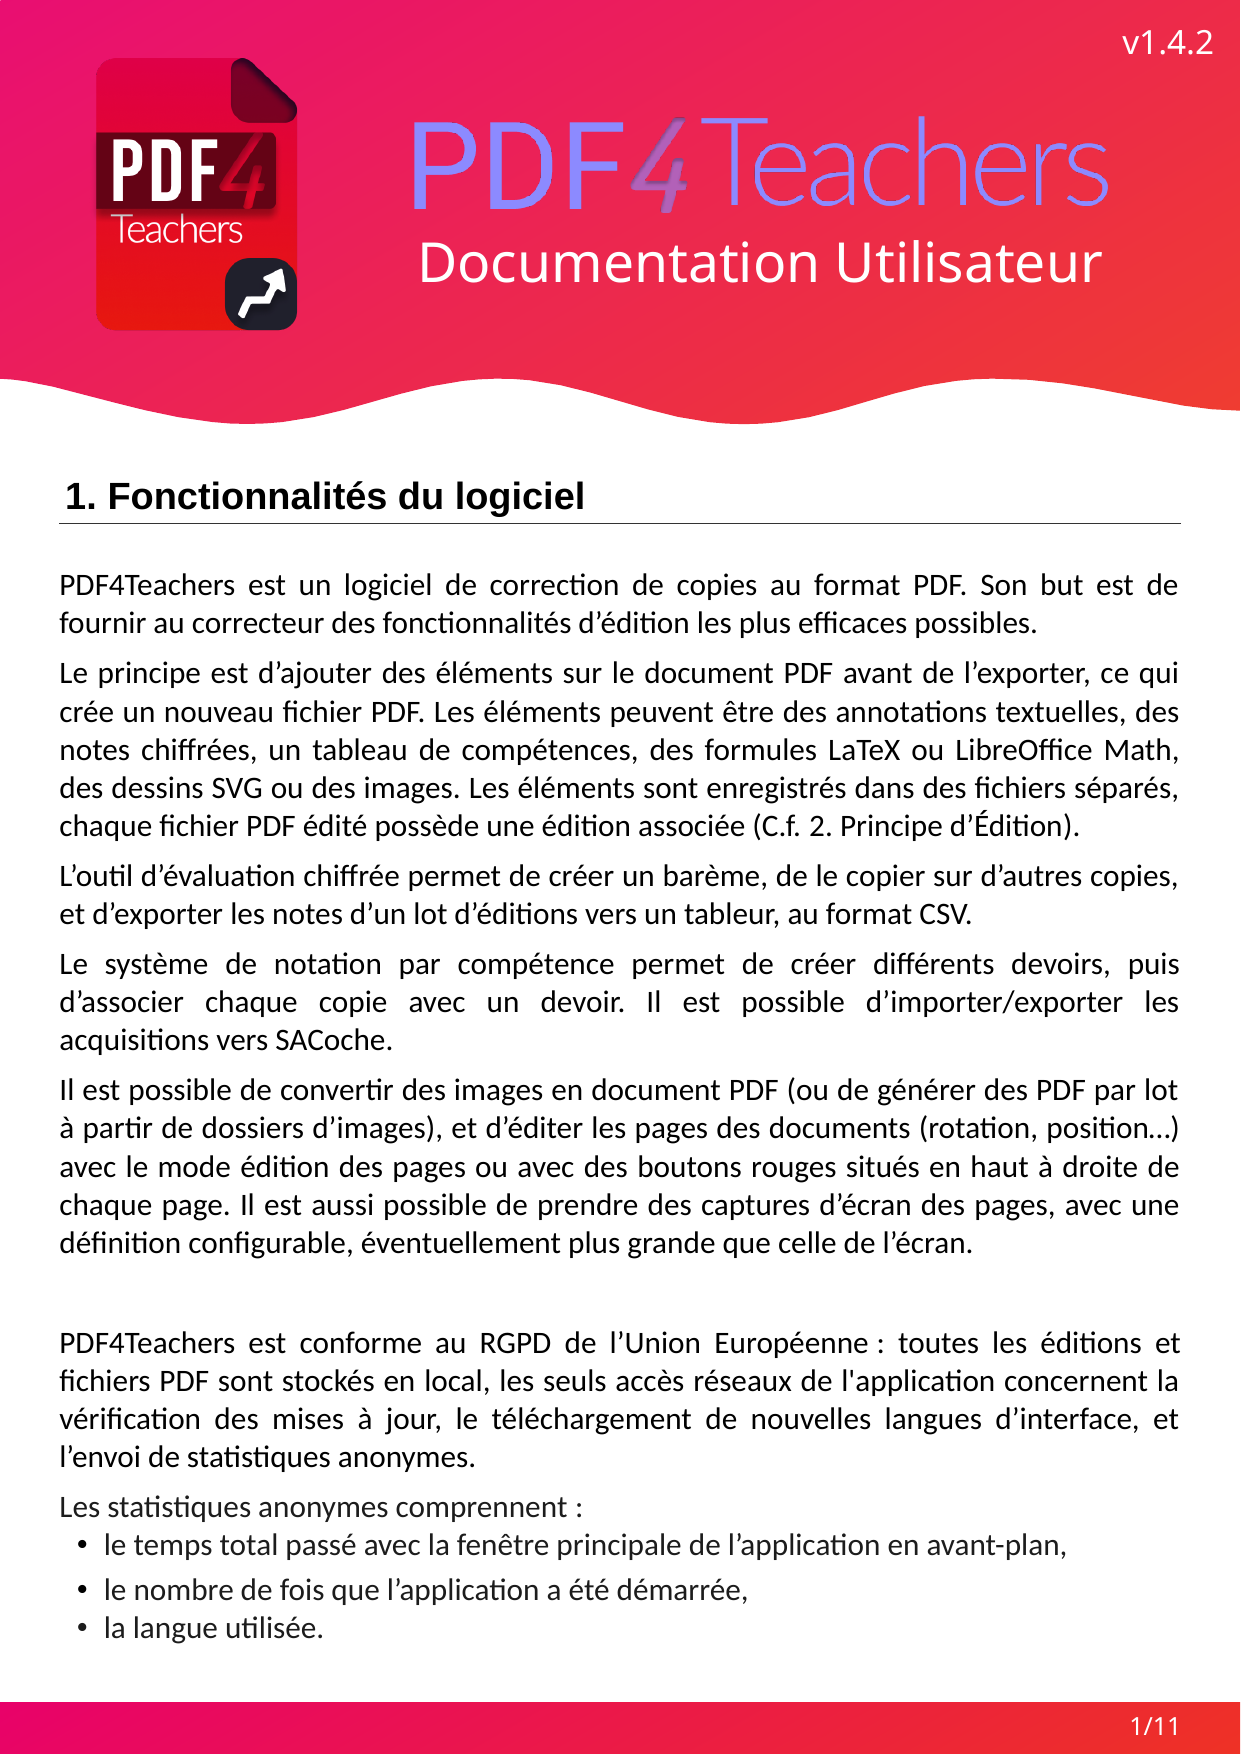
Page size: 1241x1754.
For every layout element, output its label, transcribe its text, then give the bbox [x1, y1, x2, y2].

list le nombre de fois que l’application a été démarrée, [77, 1569, 1181, 1608]
text Il est possible de convertir des images en document PDF (ou de générer des PDF par lot à partir de dossiers d’images), et d’éditer les pages des documents (rotation, position…) avec le mode édition des pages ou avec des boutons rouges situés en haut à droite de chaque page. Il est aussi possible de prendre des captures d’écran des pages, avec une définition configurable, éventuellement plus grande que celle de l’écran. [59, 1071, 1181, 1261]
text PDF4Teachers est un logiciel de correction de copies au format PDF. Son but est de fournir au correcteur des fonctionnalités d’édition les plus efficaces possibles. [59, 566, 1181, 642]
text Le système de notation par compétence permet de créer différents devoirs, puis d’associer chaque copie avec un devoir. Il est possible d’importer/exporter les acquisitions vers SACoche. [59, 944, 1181, 1059]
text PDF4Teachers est conforme au RGPD de l’Union Européenne : toutes les éditions et fichiers PDF sont stockés en local, les seuls accès réseaux de l'application concernent la vérification des mises à jour, le téléchargement de nouvelles langues d’interface, et l’envoi de statistiques anonymes. [59, 1323, 1181, 1476]
list le temps total passé avec la fenêtre principale de l’application en avant-plan, [77, 1526, 1181, 1564]
list la langue utilisée. [77, 1608, 1181, 1646]
text Les statistiques anonymes comprennent : [59, 1487, 1181, 1526]
text L’outil d’évaluation chiffrée permet de créer un barème, de le copier sur d’autres copies, et d’exporter les notes d’un lot d’éditions vers un tableur, au format CSV. [59, 856, 1181, 932]
picture [390, 107, 1129, 223]
subtitle Fonctionnalités du logiciel [59, 468, 1181, 523]
text Le principe est d’ajouter des éléments sur le document PDF avant de l’exporter, ce qui crée un nouveau fichier PDF. Les éléments peuvent être des annotations textuelles, des notes chiffrées, un tableau de compétences, des formules LaTeX ou LibreOffice Math, des dessins SVG ou des images. Les éléments sont enregistrés dans des fichiers séparés, chaque fichier PDF édité possède une édition associée (C.f. 2. Principe d’Édition). [59, 654, 1181, 844]
